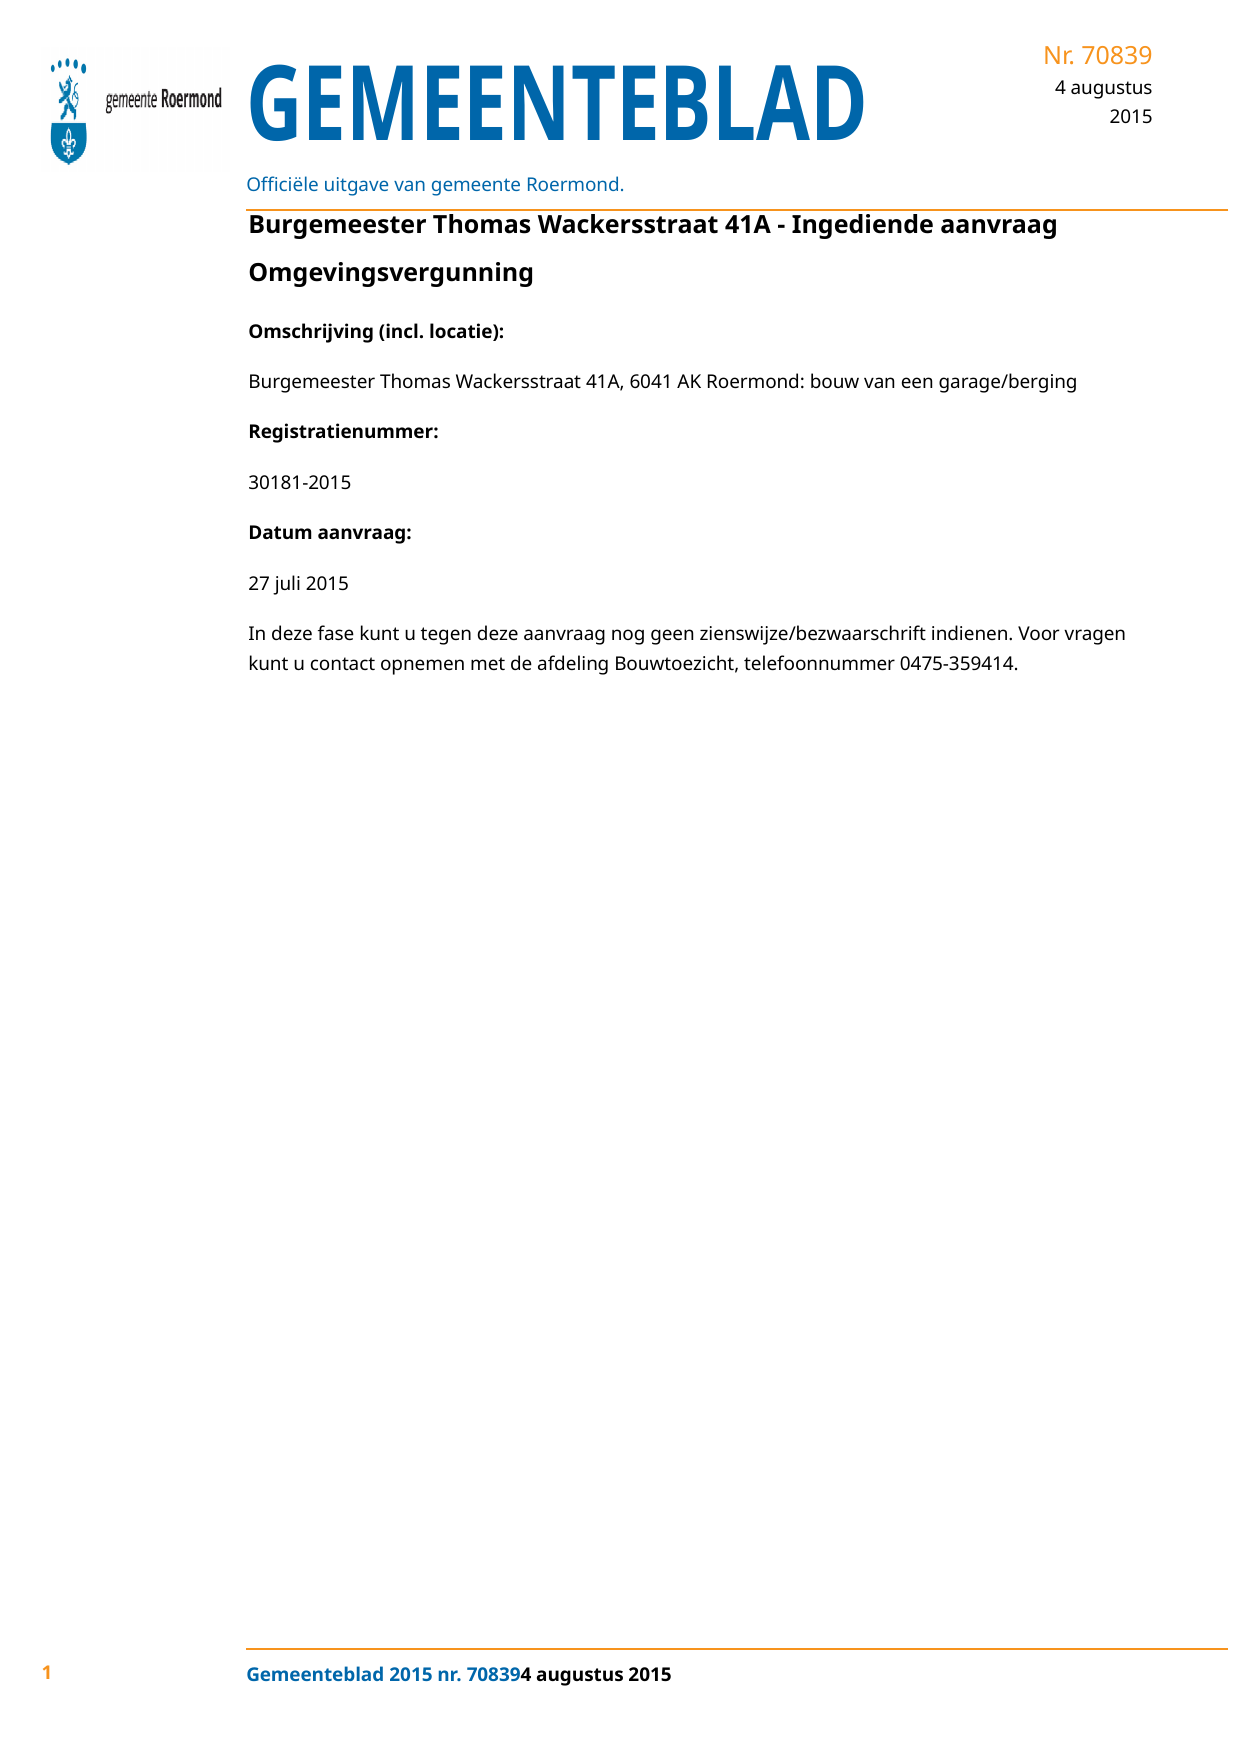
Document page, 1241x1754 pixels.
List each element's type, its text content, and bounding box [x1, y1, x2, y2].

text 30181-2015 [248, 469, 1152, 495]
text Burgemeester Thomas Wackersstraat 41A, 6041 AK Roermond: bouw van een garage/berging [248, 368, 1152, 394]
text Burgemeester Thomas Wackersstraat 41A - Ingediende aanvraag Omgevingsvergunning [248, 211, 1152, 288]
text In deze fase kunt u tegen deze aanvraag nog geen zienswijze/bezwaarschrift indienen. Voor vragen kunt u contact opnemen met de afdeling Bouwtoezicht, telefoonnummer 0475-359414. [248, 620, 1152, 676]
text Datum aanvraag: [248, 519, 1152, 545]
picture [41, 47, 231, 172]
text Omschrijving (incl. locatie): [248, 318, 1152, 344]
text Registratienummer: [248, 419, 1152, 444]
text 27 juli 2015 [248, 570, 1152, 596]
